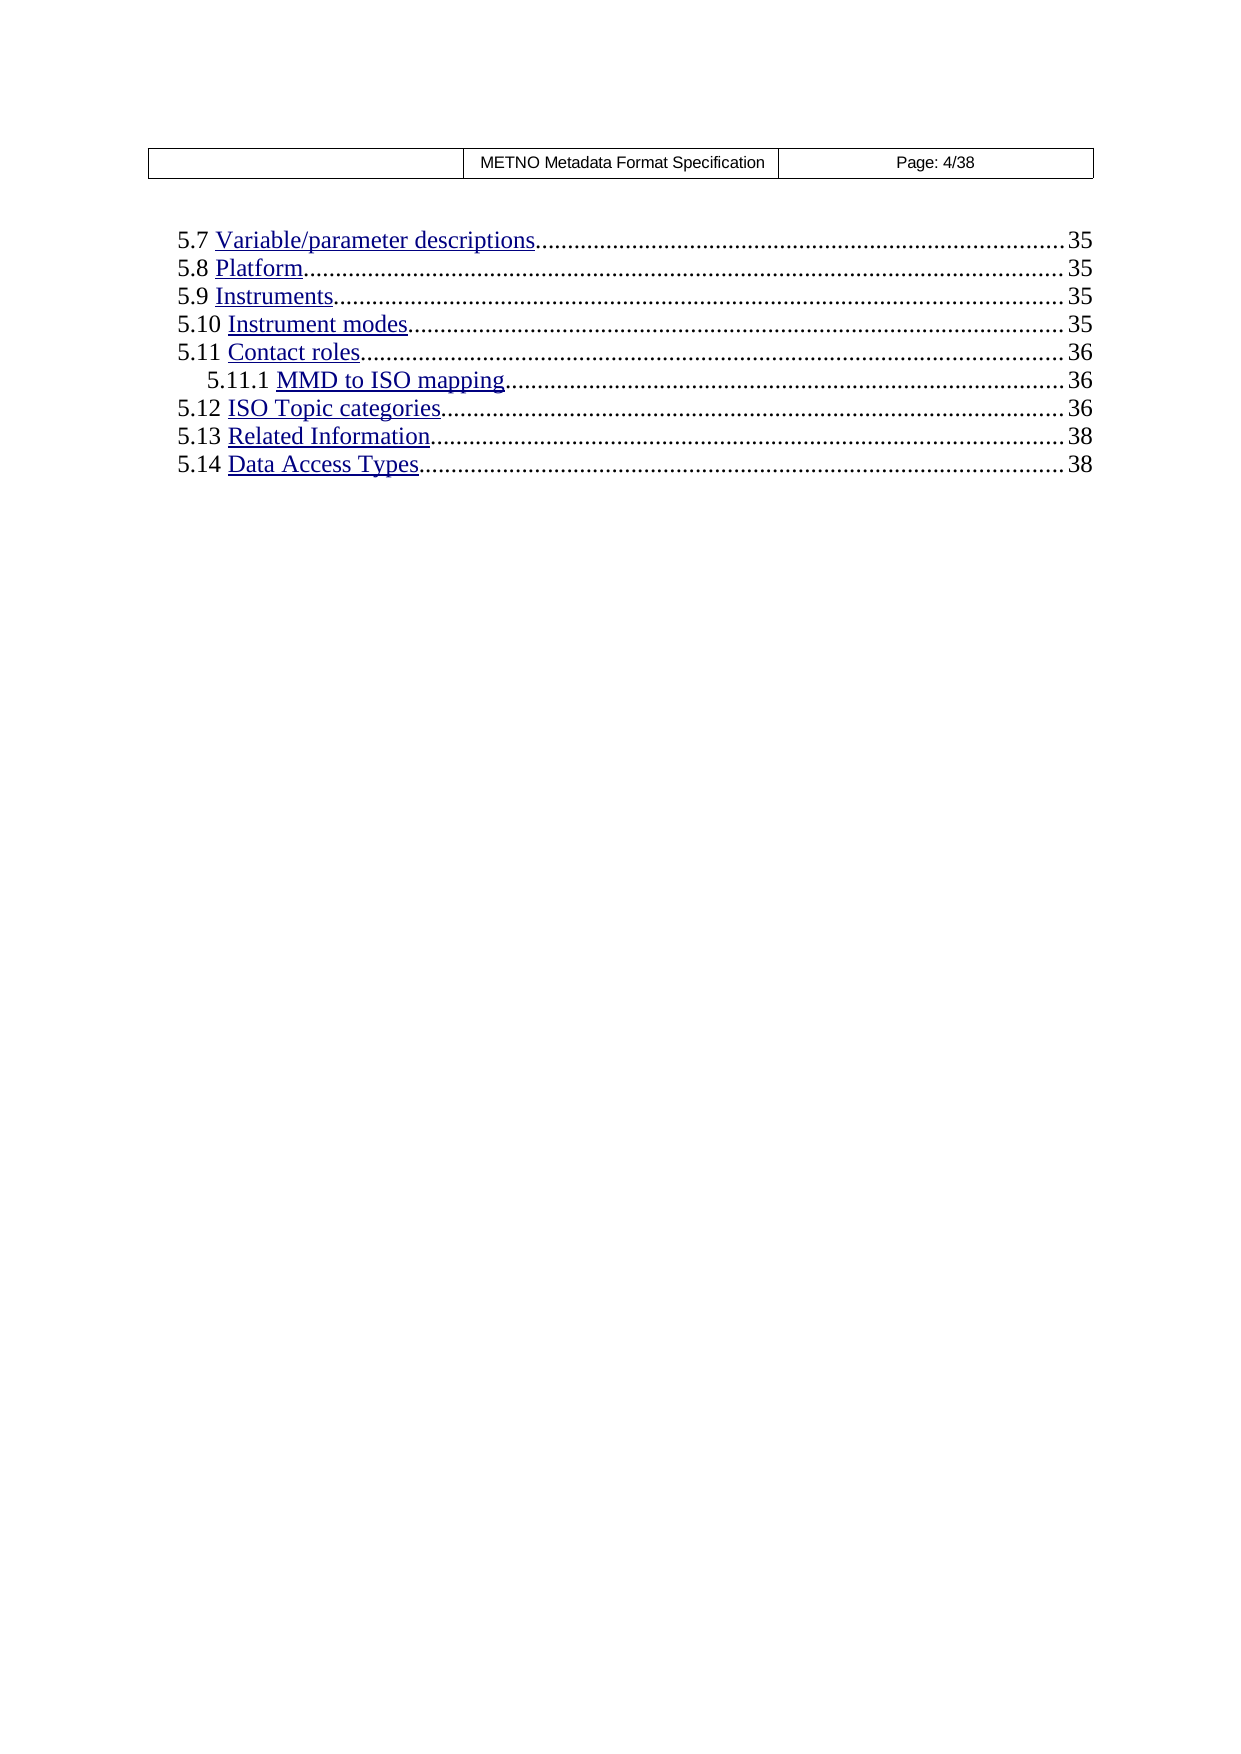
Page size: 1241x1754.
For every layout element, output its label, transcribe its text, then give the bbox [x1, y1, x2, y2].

text 5.8 Platform 35 [177, 254, 1093, 282]
text 5.13 Related Information 38 [177, 422, 1093, 450]
text 5.14 Data Access Types 38 [177, 450, 1093, 478]
text 5.11.1 MMD to ISO mapping 36 [207, 366, 1093, 394]
text 5.10 Instrument modes 35 [177, 310, 1093, 338]
text 5.12 ISO Topic categories 36 [177, 394, 1093, 422]
text 5.9 Instruments 35 [177, 282, 1093, 310]
text 5.11 Contact roles 36 [177, 338, 1093, 366]
text 5.7 Variable/parameter descriptions 35 [177, 226, 1093, 254]
